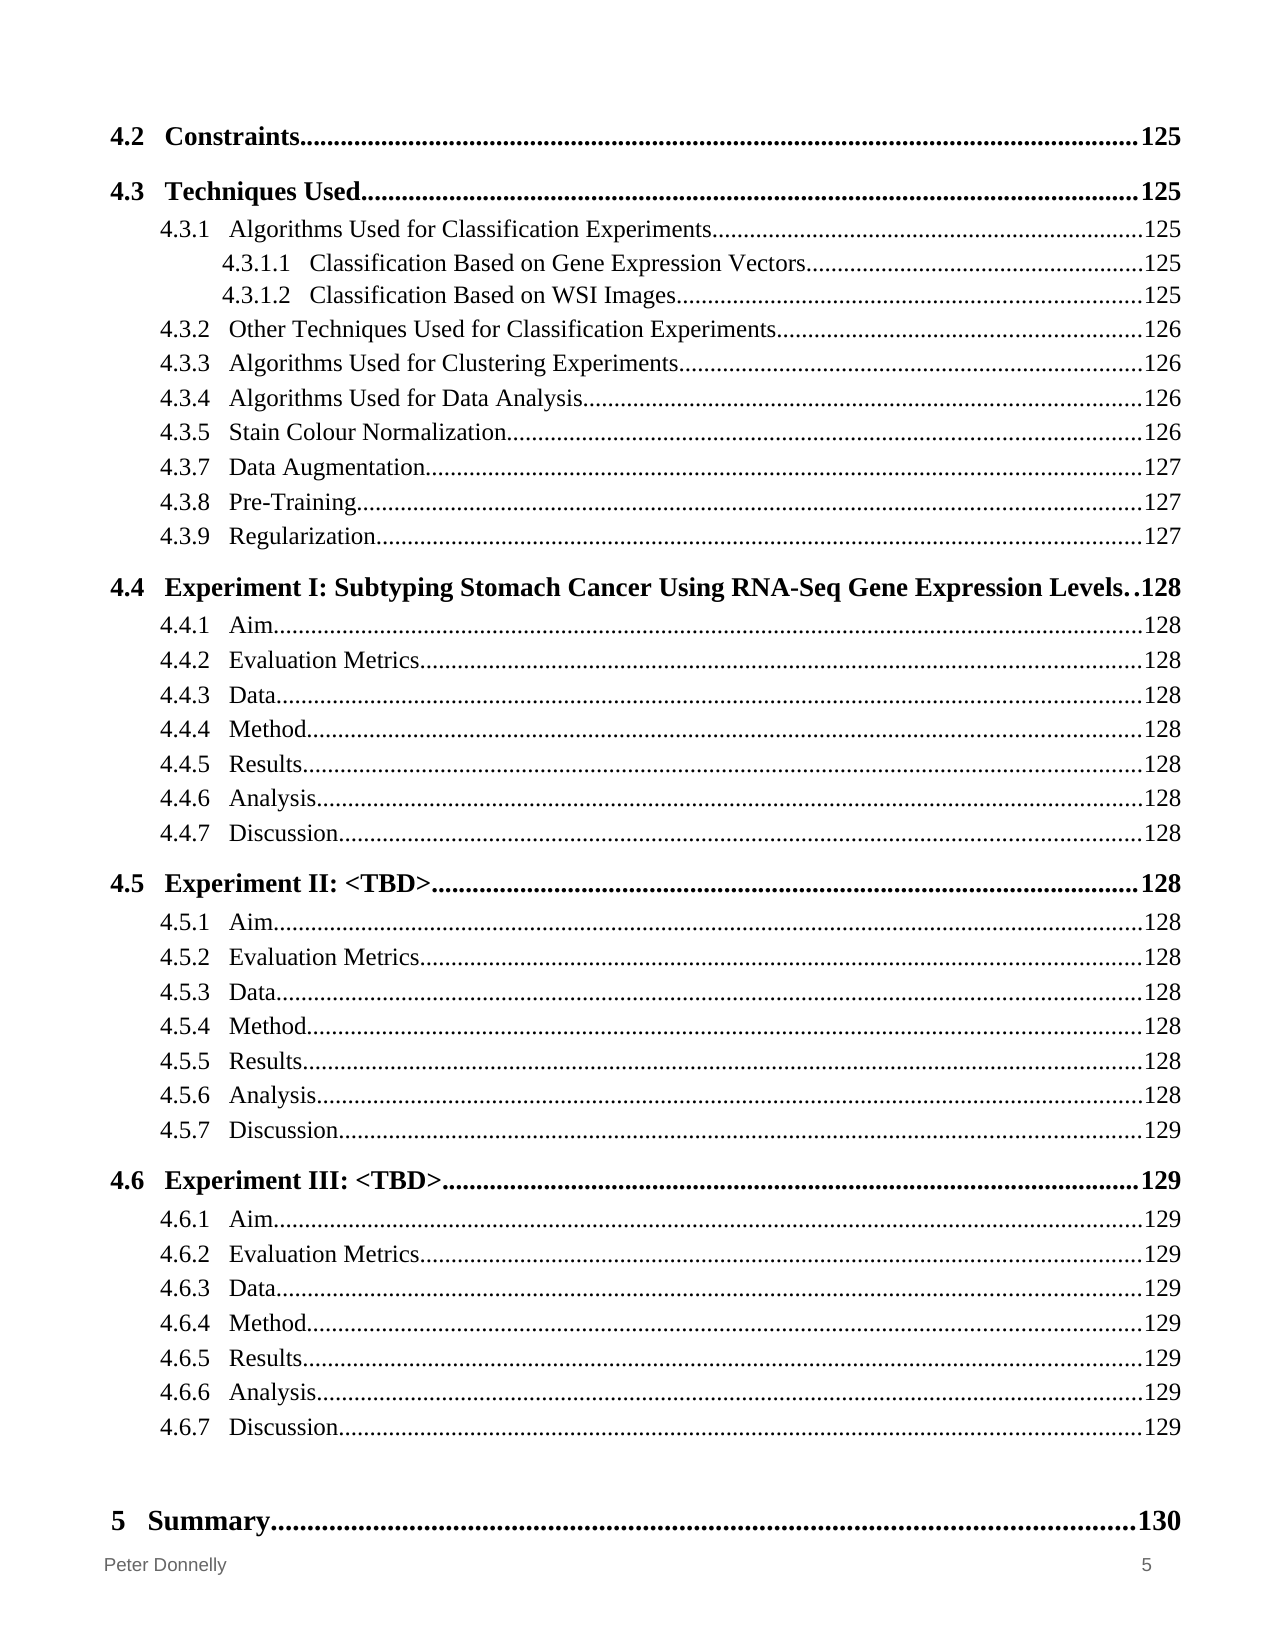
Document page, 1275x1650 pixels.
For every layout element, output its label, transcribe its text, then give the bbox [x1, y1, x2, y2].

text 4.3.1.2 Classification Based on WSI Images 125 [216, 280, 1181, 309]
text 4.4.3 Data 128 [154, 680, 1181, 708]
text 4.6.3 Data 129 [154, 1273, 1181, 1302]
text 4.3.1.1 Classification Based on Gene Expression Vectors 125 [216, 248, 1181, 277]
text 4.3.9 Regularization 127 [154, 521, 1181, 550]
text 5 Summary 130 [103, 1503, 1181, 1536]
text 4.4.6 Analysis 128 [154, 783, 1181, 812]
text 4.5.7 Discussion 129 [154, 1115, 1181, 1144]
text 4.4.4 Method 128 [154, 714, 1181, 743]
text 4.5.2 Evaluation Metrics 128 [154, 942, 1181, 971]
text 4.6.6 Analysis 129 [154, 1377, 1181, 1406]
text 4.5.6 Analysis 128 [154, 1080, 1181, 1109]
text 4.6.5 Results 129 [154, 1343, 1181, 1371]
text 4.6.4 Method 129 [154, 1308, 1181, 1337]
text 4.6.2 Evaluation Metrics 129 [154, 1239, 1181, 1268]
text 4.4.1 Aim 128 [154, 611, 1181, 639]
text 4.3 Techniques Used 125 [103, 174, 1181, 206]
text 4.2 Constraints 125 [103, 120, 1181, 151]
text 4.6.7 Discussion 129 [154, 1412, 1181, 1441]
text 4.5.1 Aim 128 [154, 907, 1181, 936]
text 4.4.7 Discussion 128 [154, 818, 1181, 847]
text 4.3.8 Pre-Training 127 [154, 487, 1181, 515]
text 4.3.7 Data Augmentation 127 [154, 452, 1181, 481]
text 4.4 Experiment I: Subtyping Stomach Cancer Using RNA-Seq Gene Expression Levels 128 [103, 571, 1181, 602]
text 4.5.5 Results 128 [154, 1046, 1181, 1074]
text 4.5.4 Method 128 [154, 1011, 1181, 1040]
text 4.6.1 Aim 129 [154, 1204, 1181, 1233]
text 4.3.5 Stain Colour Normalization 126 [154, 417, 1181, 446]
text 4.3.3 Algorithms Used for Clustering Experiments 126 [154, 348, 1181, 377]
text 4.4.2 Evaluation Metrics 128 [154, 645, 1181, 674]
text 4.6 Experiment III: <TBD> 129 [103, 1164, 1181, 1196]
text 4.3.4 Algorithms Used for Data Analysis 126 [154, 383, 1181, 412]
text 4.5.3 Data 128 [154, 977, 1181, 1005]
text 4.3.1 Algorithms Used for Classification Experiments 125 [154, 214, 1181, 243]
text 4.5 Experiment II: <TBD> 128 [103, 867, 1181, 899]
text 4.4.5 Results 128 [154, 749, 1181, 778]
text 4.3.2 Other Techniques Used for Classification Experiments 126 [154, 314, 1181, 342]
